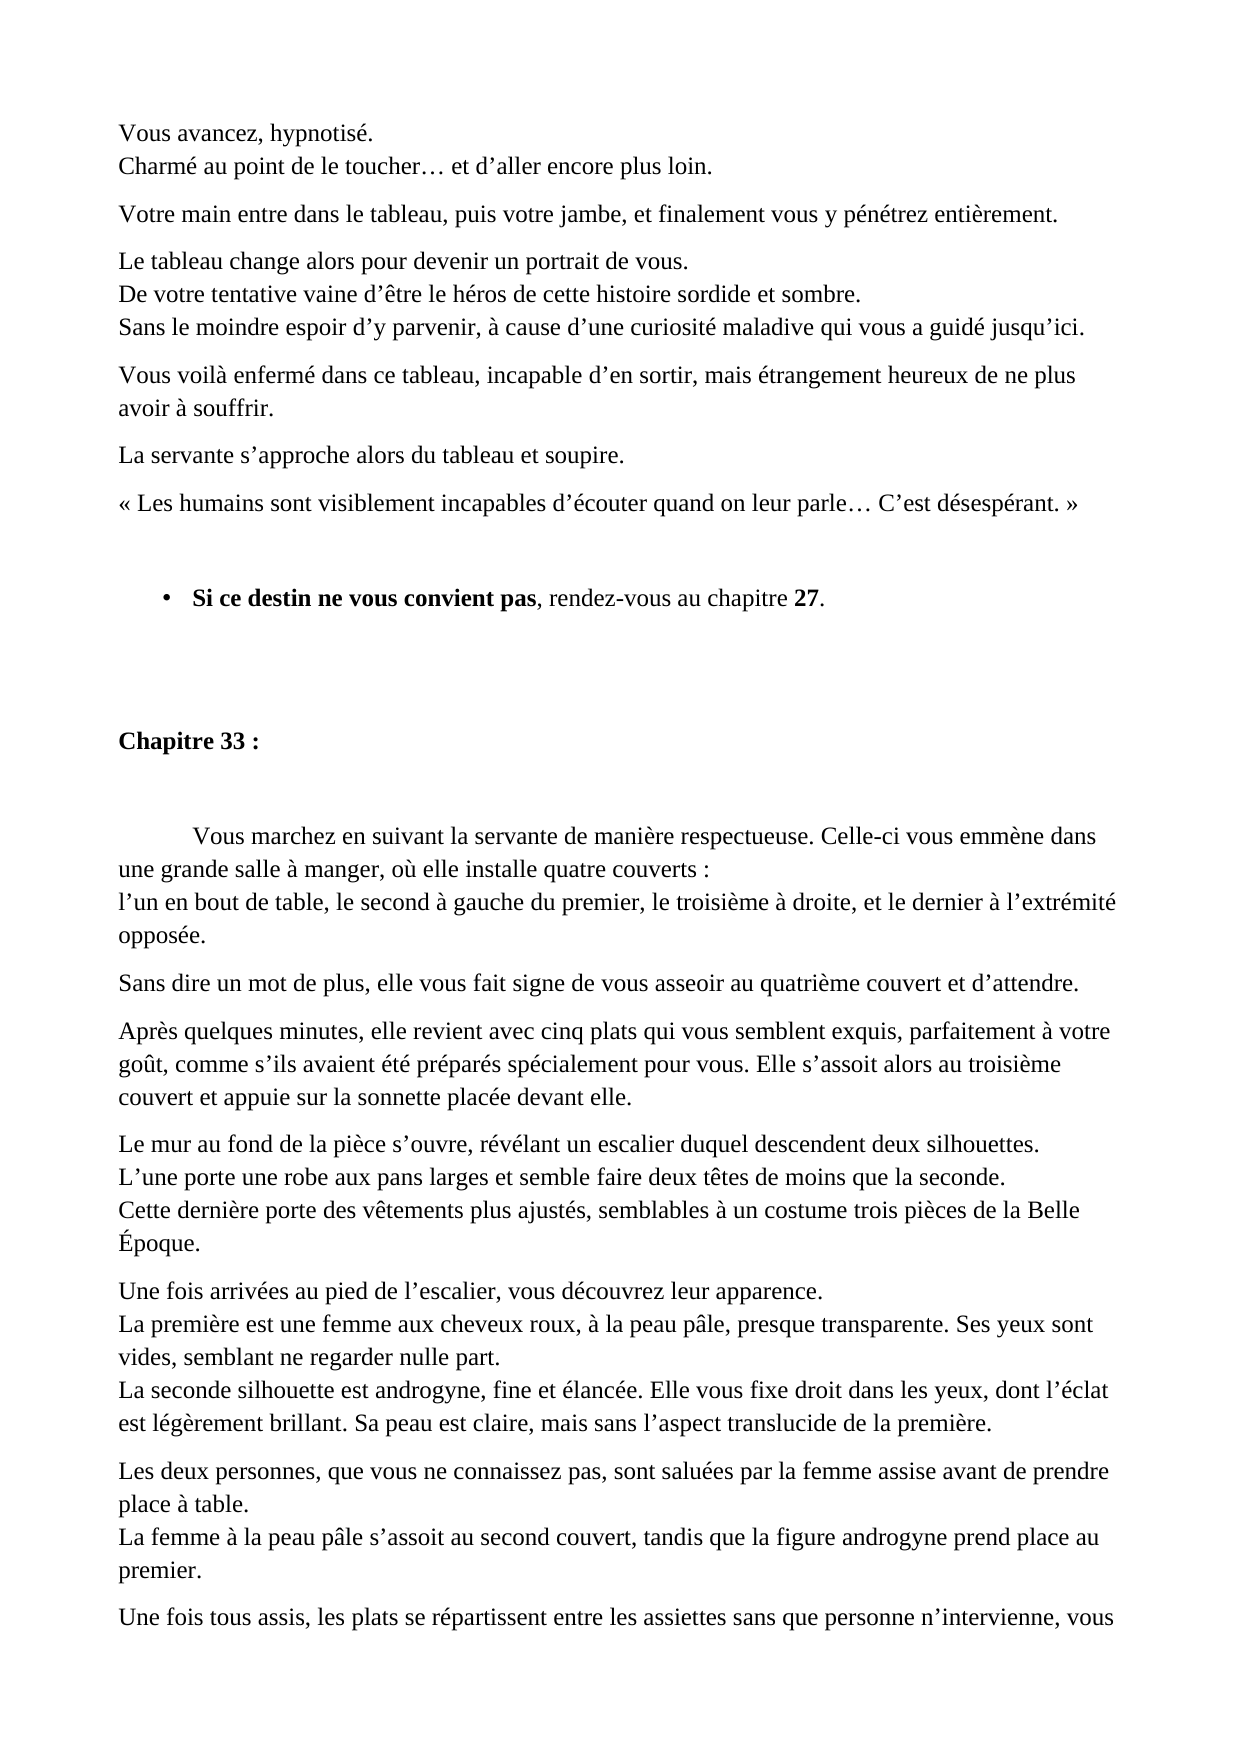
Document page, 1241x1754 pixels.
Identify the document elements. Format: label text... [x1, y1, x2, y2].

text Sans dire un mot de plus, elle vous fait signe de vous asseoir au quatrième couvert et d’attendre. [118, 968, 1122, 997]
text Vous voilà enfermé dans ce tableau, incapable d’en sortir, mais étrangement heureux de ne plus avoir à souffrir. [118, 360, 1122, 422]
text Une fois arrivées au pied de l’escalier, vous découvrez leur apparence. La première est une femme aux cheveux roux, à la peau pâle, presque transparente. Ses yeux sont vides, semblant ne regarder nulle part. La seconde silhouette est androgyne, fine et élancée. Elle vous fixe droit dans les yeux, dont l’éclat est légèrement brillant. Sa peau est claire, mais sans l’aspect translucide de la première. [118, 1276, 1122, 1437]
text Après quelques minutes, elle revient avec cinq plats qui vous semblent exquis, parfaitement à votre goût, comme s’ils avaient été préparés spécialement pour vous. Elle s’assoit alors au troisième couvert et appuie sur la sonnette placée devant elle. [118, 1016, 1122, 1111]
text Vous marchez en suivant la servante de manière respectueuse. Celle-ci vous emmène dans une grande salle à manger, où elle installe quatre couverts : l’un en bout de table, le second à gauche du premier, le troisième à droite, et le dernier à l’extrémité opposée. [118, 821, 1122, 949]
text Votre main entre dans le tableau, puis votre jambe, et finalement vous y pénétrez entièrement. [118, 199, 1122, 227]
text Vous avancez, hypnotisé. Charmé au point de le toucher… et d’aller encore plus loin. [118, 118, 1122, 180]
text Le tableau change alors pour devenir un portrait de vous. De votre tentative vaine d’être le héros de cette histoire sordide et sombre. Sans le moindre espoir d’y parvenir, à cause d’une curiosité maladive qui vous a guidé jusqu’ici. [118, 246, 1122, 341]
list Si ce destin ne vous convient pas, rendez-vous au chapitre 27. [162, 583, 1122, 612]
text « Les humains sont visiblement incapables d’écouter quand on leur parle… C’est désespérant. » [118, 488, 1122, 517]
text Une fois tous assis, les plats se répartissent entre les assiettes sans que personne n’intervienne, vous [118, 1602, 1122, 1631]
text Chapitre 33 : [118, 726, 1122, 755]
text La servante s’approche alors du tableau et soupire. [118, 441, 1122, 469]
text Les deux personnes, que vous ne connaissez pas, sont saluées par la femme assise avant de prendre place à table. La femme à la peau pâle s’assoit au second couvert, tandis que la figure androgyne prend place au premier. [118, 1456, 1122, 1583]
text Le mur au fond de la pièce s’ouvre, révélant un escalier duquel descendent deux silhouettes. L’une porte une robe aux pans larges et semble faire deux têtes de moins que la seconde. Cette dernière porte des vêtements plus ajustés, semblables à un costume trois pièces de la Belle Époque. [118, 1129, 1122, 1257]
